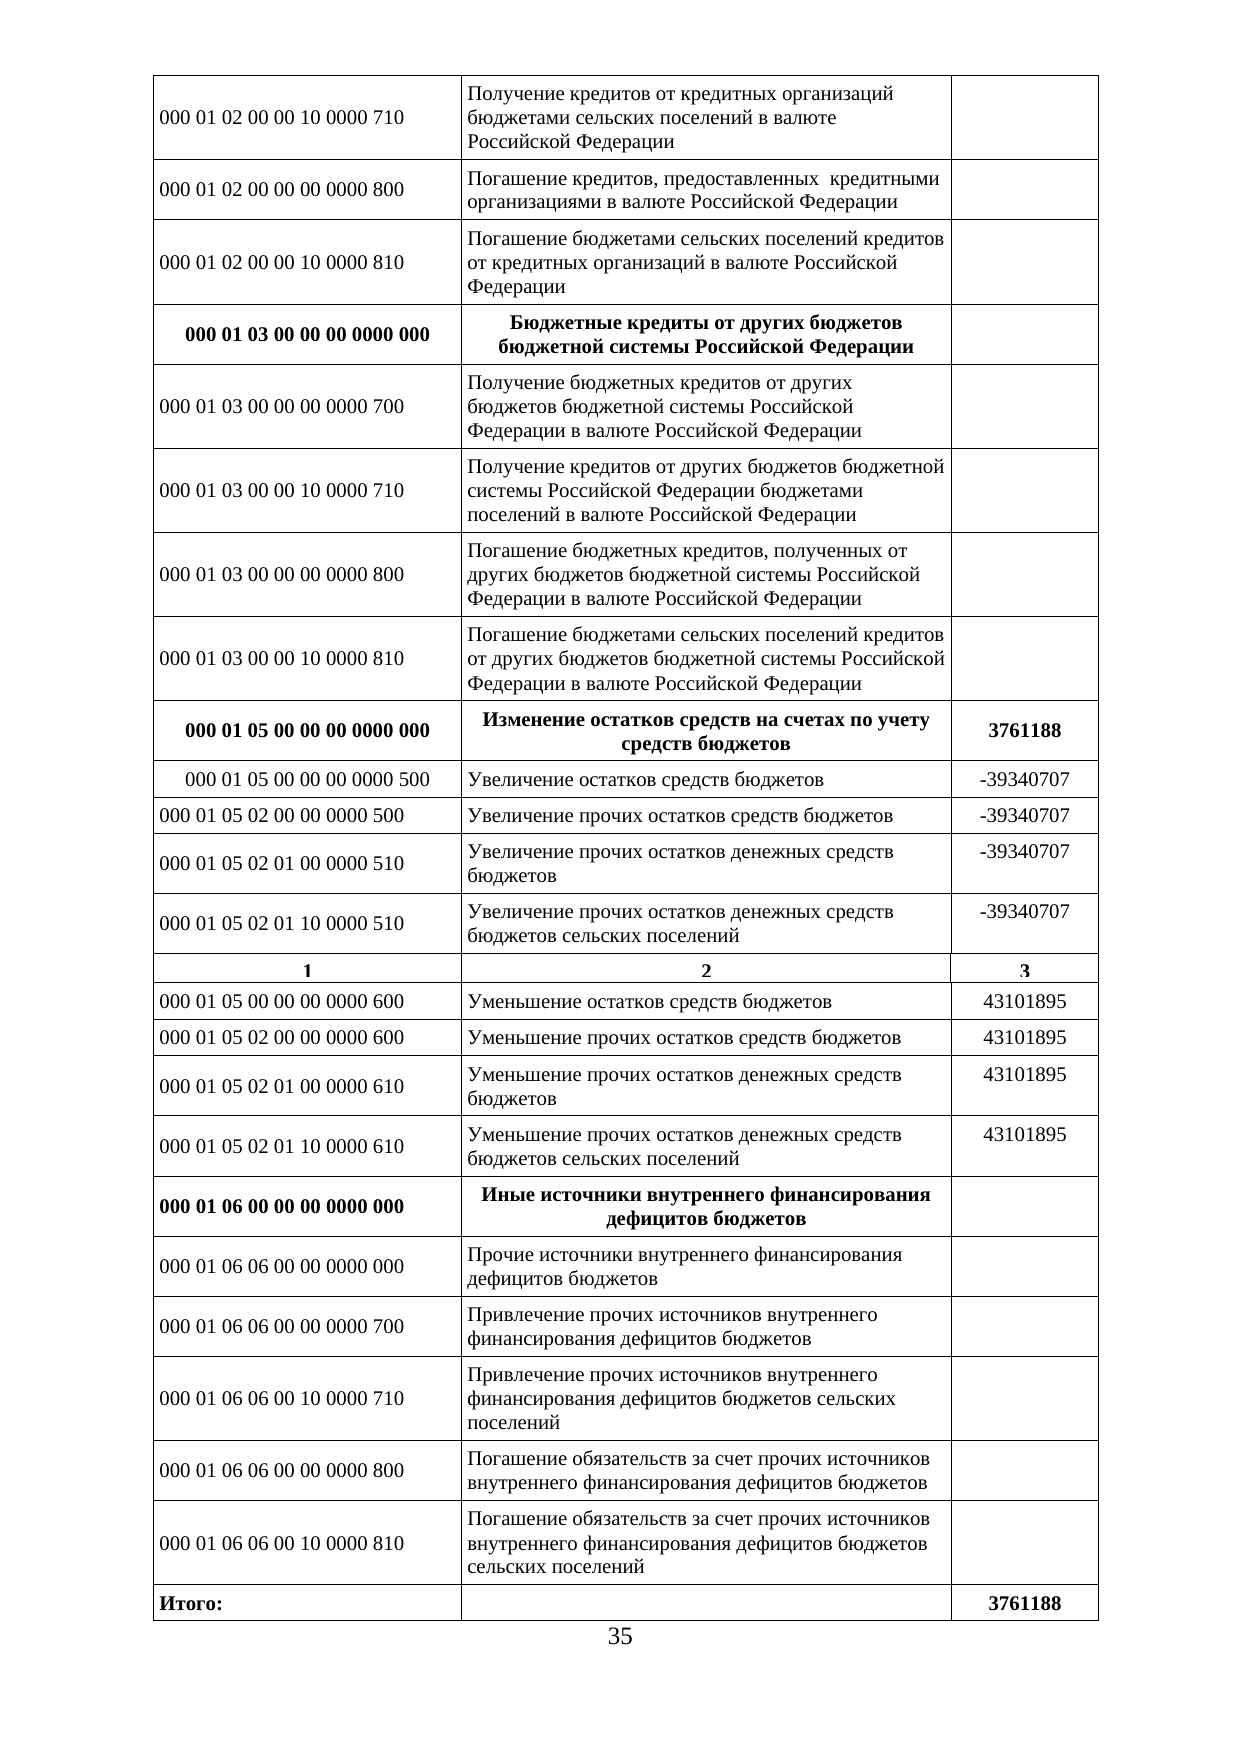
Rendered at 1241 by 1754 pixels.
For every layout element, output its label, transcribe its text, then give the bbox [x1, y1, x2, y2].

table_cell 000 01 05 02 00 00 0000 500 [154, 798, 461, 832]
table_cell [952, 1501, 1098, 1584]
table_cell [462, 1585, 951, 1620]
table_cell Получение кредитов от кредитных организаций бюджетами сельских поселений в валюте Российской Федерации [462, 76, 951, 159]
table_cell [952, 365, 1098, 448]
table_cell Получение бюджетных кредитов от других бюджетов бюджетной системы Российской Федерации в валюте Российской Федерации [462, 365, 951, 448]
table_cell Привлечение прочих источников внутреннего финансирования дефицитов бюджетов сельских поселений [462, 1357, 951, 1440]
table_cell 000 01 06 06 00 10 0000 810 [154, 1501, 461, 1584]
table_cell 2 [462, 954, 950, 982]
table_cell 3 [951, 954, 1098, 982]
table_cell 000 01 06 00 00 00 0000 000 [154, 1177, 461, 1236]
table_cell Погашение кредитов, предоставленных кредитными организациями в валюте Российской Федерации [462, 160, 951, 219]
table_cell 000 01 05 02 01 00 0000 510 [154, 834, 461, 892]
table_cell -39340707 [952, 761, 1098, 796]
table_cell [952, 617, 1098, 700]
table_cell 000 01 02 00 00 10 0000 810 [154, 220, 461, 303]
table_cell Увеличение прочих остатков средств бюджетов [462, 798, 951, 832]
table_cell Получение кредитов от других бюджетов бюджетной системы Российской Федерации бюджетами поселений в валюте Российской Федерации [462, 449, 951, 532]
table_cell Уменьшение остатков средств бюджетов [462, 983, 951, 1019]
table_cell Погашение бюджетами сельских поселений кредитов от кредитных организаций в валюте Российской Федерации [462, 220, 951, 303]
table_cell Погашение обязательств за счет прочих источников внутреннего финансирования дефицитов бюджетов сельских поселений [462, 1501, 951, 1584]
table_cell 000 01 02 00 00 10 0000 710 [154, 76, 461, 159]
table_cell 000 01 02 00 00 00 0000 800 [154, 160, 461, 219]
table_cell [952, 1237, 1098, 1296]
table_cell [952, 533, 1098, 616]
table_cell 000 01 03 00 00 10 0000 810 [154, 617, 461, 700]
table_cell [952, 305, 1098, 363]
table_cell [952, 449, 1098, 532]
table_cell [952, 160, 1098, 219]
table_cell Изменение остатков средств на счетах по учету средств бюджетов [462, 701, 951, 760]
table_cell Увеличение прочих остатков денежных средств бюджетов сельских поселений [462, 894, 951, 953]
table_cell 000 01 05 02 01 10 0000 610 [154, 1116, 461, 1176]
table_cell Уменьшение прочих остатков денежных средств бюджетов [462, 1056, 951, 1115]
table_cell Бюджетные кредиты от других бюджетов бюджетной системы Российской Федерации [462, 305, 951, 363]
table_cell Прочие источники внутреннего финансирования дефицитов бюджетов [462, 1237, 951, 1296]
table_cell -39340707 [952, 894, 1098, 953]
table_cell -39340707 [952, 798, 1098, 832]
table_cell 3761188 [952, 701, 1098, 760]
table_cell 000 01 03 00 00 00 0000 800 [154, 533, 461, 616]
table_cell 000 01 03 00 00 10 0000 710 [154, 449, 461, 532]
table_cell Погашение бюджетами сельских поселений кредитов от других бюджетов бюджетной системы Российской Федерации в валюте Российской Федерации [462, 617, 951, 700]
table_cell 000 01 06 06 00 00 0000 700 [154, 1297, 461, 1356]
table_cell 000 01 06 06 00 00 0000 000 [154, 1237, 461, 1296]
table_cell 000 01 05 00 00 00 0000 600 [154, 983, 461, 1019]
table_cell [952, 220, 1098, 303]
table_cell Уменьшение прочих остатков средств бюджетов [462, 1020, 951, 1055]
table_cell 000 01 05 00 00 00 0000 000 [154, 701, 461, 760]
table_cell Увеличение прочих остатков денежных средств бюджетов [462, 834, 951, 892]
table_cell 43101895 [952, 1056, 1098, 1115]
table_cell [952, 1357, 1098, 1440]
table_cell 000 01 05 02 00 00 0000 600 [154, 1020, 461, 1055]
table_cell [952, 76, 1098, 159]
table_cell Итого: [154, 1585, 461, 1620]
table_cell 000 01 05 02 01 00 0000 610 [154, 1056, 461, 1115]
table_cell Погашение бюджетных кредитов, полученных от других бюджетов бюджетной системы Российской Федерации в валюте Российской Федерации [462, 533, 951, 616]
table_cell [952, 1297, 1098, 1356]
table_cell 000 01 05 02 01 10 0000 510 [154, 894, 461, 953]
table_cell 43101895 [952, 1020, 1098, 1055]
table_cell Погашение обязательств за счет прочих источников внутреннего финансирования дефицитов бюджетов [462, 1441, 951, 1500]
table_cell [952, 1441, 1098, 1500]
table_cell 000 01 03 00 00 00 0000 000 [154, 305, 461, 363]
table_cell 000 01 05 00 00 00 0000 500 [154, 761, 461, 796]
table_cell 43101895 [952, 1116, 1098, 1176]
table_cell 000 01 06 06 00 10 0000 710 [154, 1357, 461, 1440]
table_cell 3761188 [952, 1585, 1098, 1620]
table_cell Иные источники внутреннего финансирования дефицитов бюджетов [462, 1177, 951, 1236]
table_cell 000 01 03 00 00 00 0000 700 [154, 365, 461, 448]
table_cell Увеличение остатков средств бюджетов [462, 761, 951, 796]
table_cell [952, 1177, 1098, 1236]
table_cell 000 01 06 06 00 00 0000 800 [154, 1441, 461, 1500]
table_cell -39340707 [952, 834, 1098, 892]
table_cell Привлечение прочих источников внутреннего финансирования дефицитов бюджетов [462, 1297, 951, 1356]
table_cell 43101895 [952, 983, 1098, 1019]
table_cell Уменьшение прочих остатков денежных средств бюджетов сельских поселений [462, 1116, 951, 1176]
table_cell 1 [154, 954, 461, 982]
